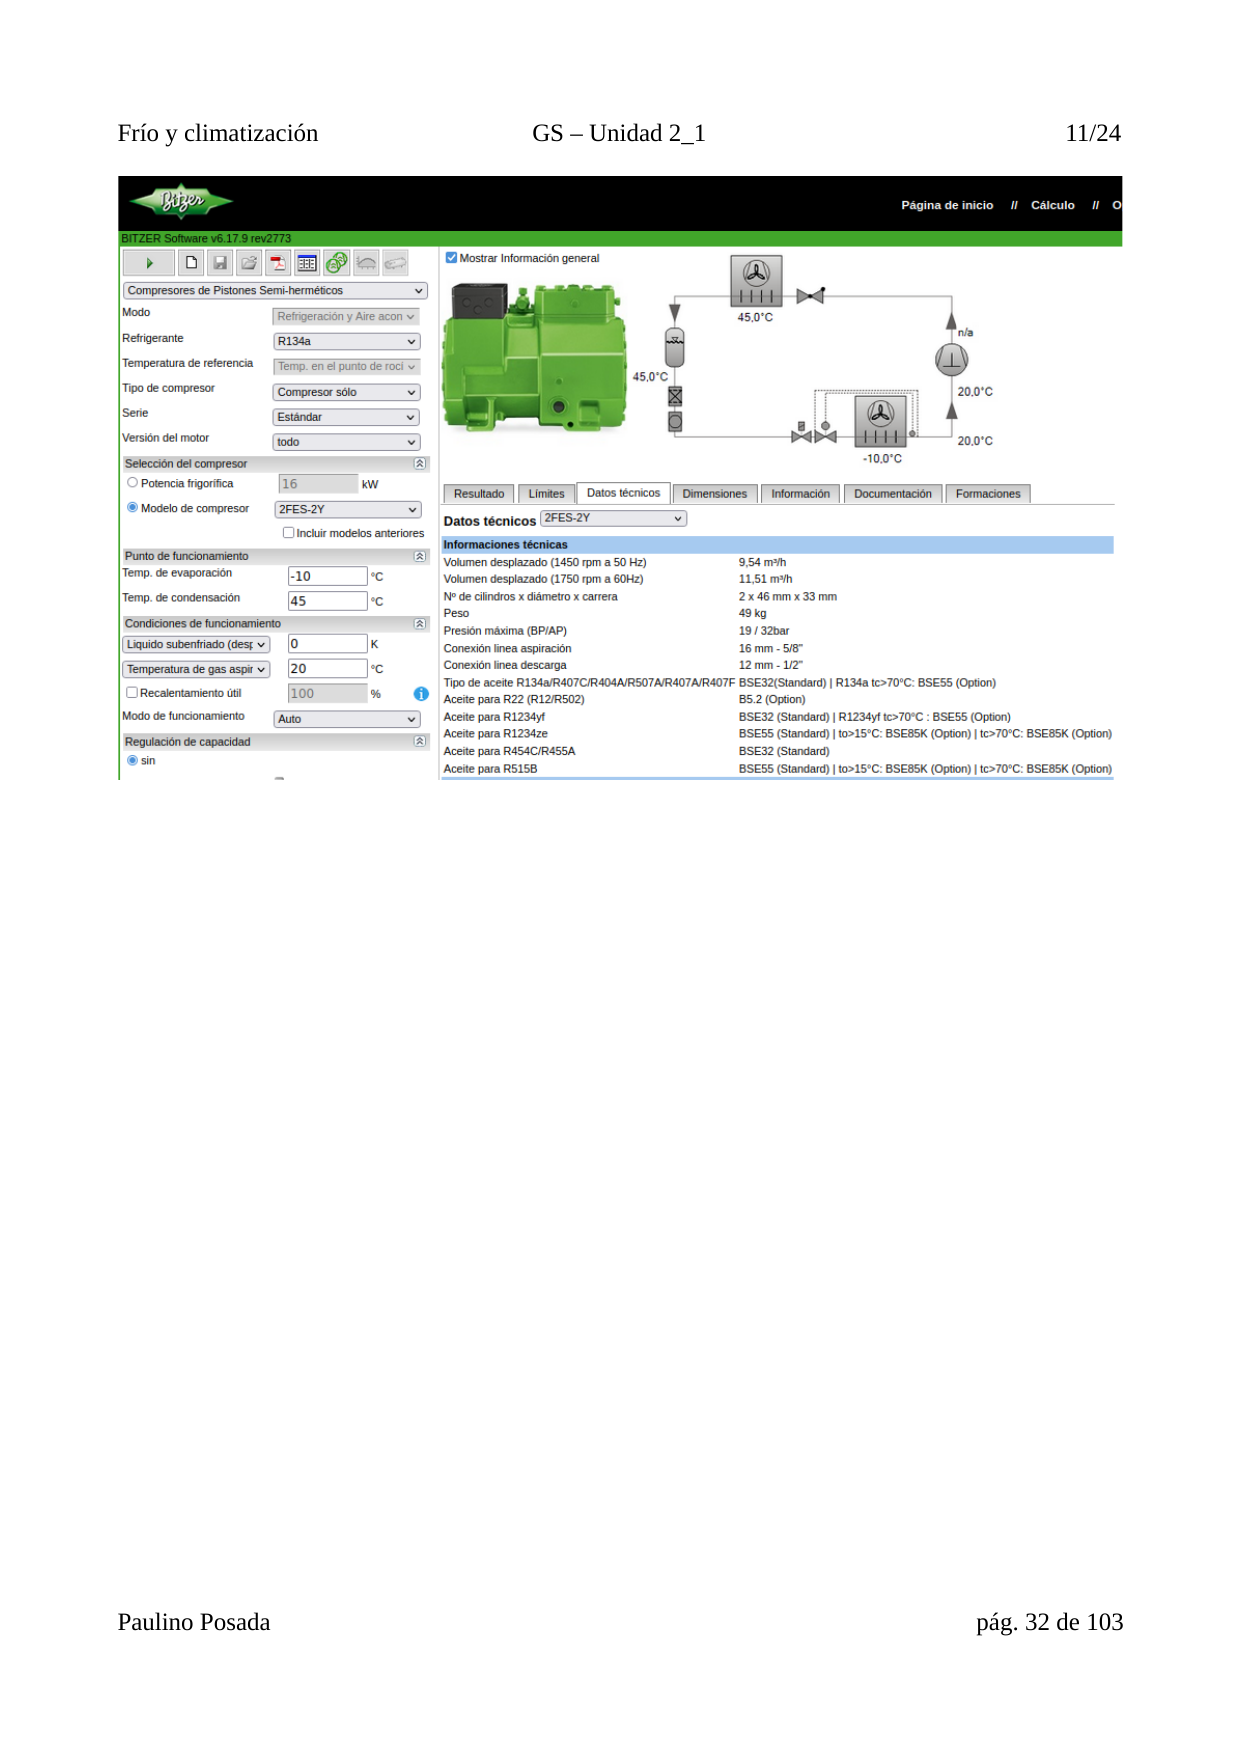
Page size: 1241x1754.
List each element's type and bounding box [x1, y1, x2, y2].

picture [118, 176, 1123, 780]
